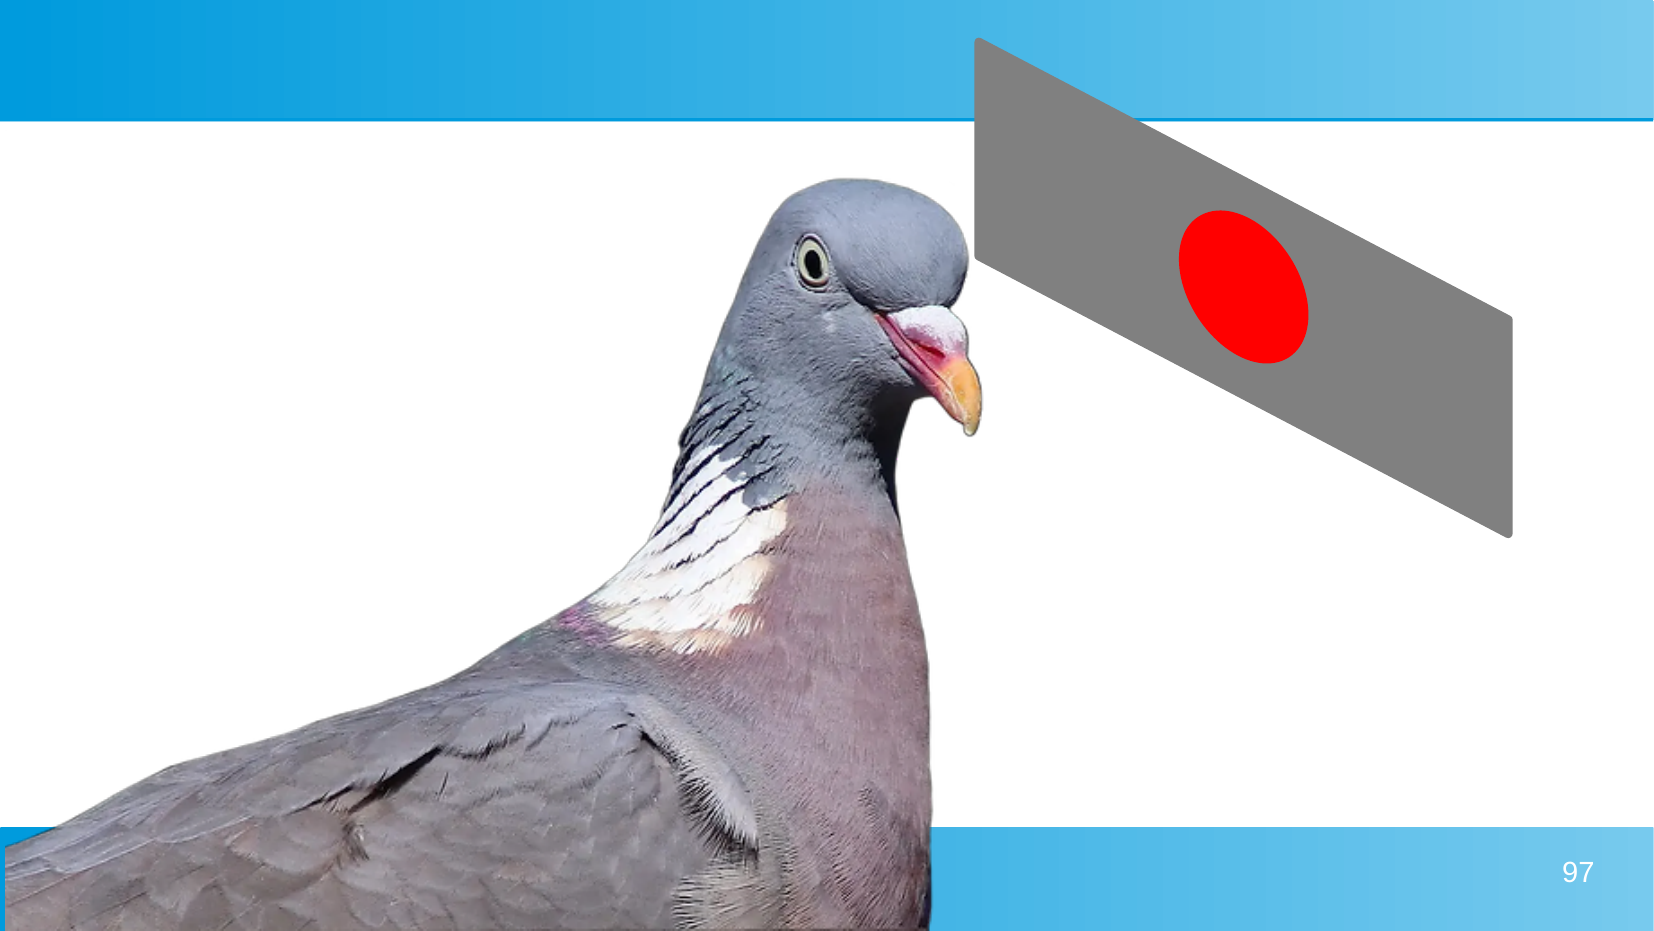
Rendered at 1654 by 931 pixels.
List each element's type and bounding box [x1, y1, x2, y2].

text_box [978, 42, 1509, 534]
picture [5, 130, 1007, 931]
